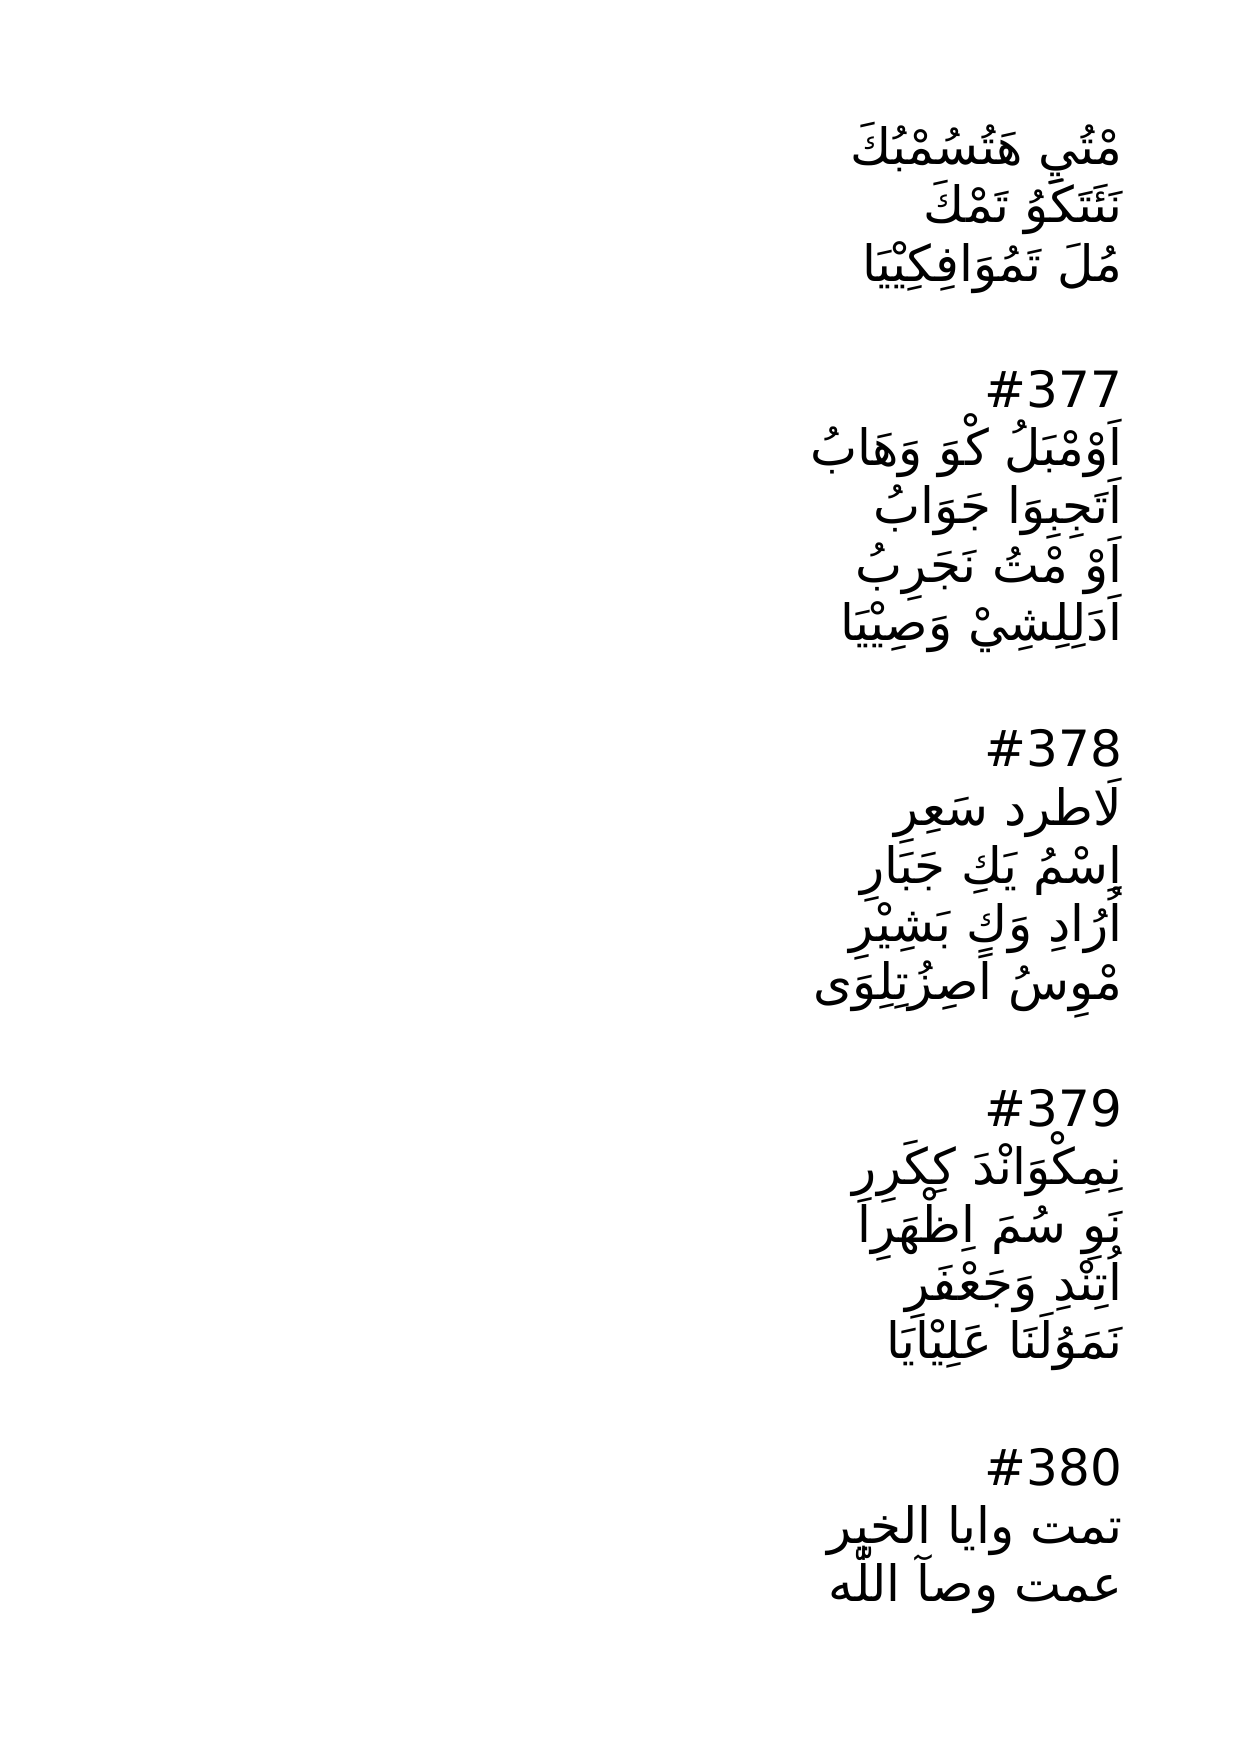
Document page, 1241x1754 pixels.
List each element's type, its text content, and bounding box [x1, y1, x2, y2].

text نَمَوُلَنَا عَلِيْايَا [118, 1312, 1122, 1371]
text مُلَ تَمُوَافِكِيْيَا [118, 234, 1122, 293]
text نَئَتَكَوُ تَمْكَ [118, 176, 1122, 234]
text لَاطرد سَعِرِ [118, 778, 1122, 837]
text اَوْ مْتُ نَجَرِبُ [118, 536, 1122, 594]
text اِسْمُ يَكِ جَبَارِ [118, 837, 1122, 895]
text اَتَجِبِوَا جَوَابُ [118, 477, 1122, 536]
text عمت وصآ اللّٰه [118, 1555, 1122, 1613]
text نَوِ سُمَ اِظْهَرِا [118, 1196, 1122, 1254]
text اُرُادِ وَكِ بَشِيْرِ [118, 895, 1122, 953]
text #377 [118, 361, 1122, 419]
text مْوِسُ اَصِزُتِلِوَى [118, 953, 1122, 1011]
text اَوْمْبَلُ كْوَ وَهَابُ [118, 419, 1122, 477]
text #380 [118, 1439, 1122, 1497]
text #378 [118, 720, 1122, 778]
text #379 [118, 1079, 1122, 1138]
text مْتُيِ هَتُسُمْبُكَ [118, 118, 1122, 176]
text اَدَلِلِشِيْ وَصِيْيَا [118, 594, 1122, 652]
text اُتِنْدِ وَجَعْفَرِ [118, 1254, 1122, 1312]
text تمت وايا الخير [118, 1497, 1122, 1555]
text نِمِكْوَانْدَ كِكَرِرِ [118, 1138, 1122, 1196]
